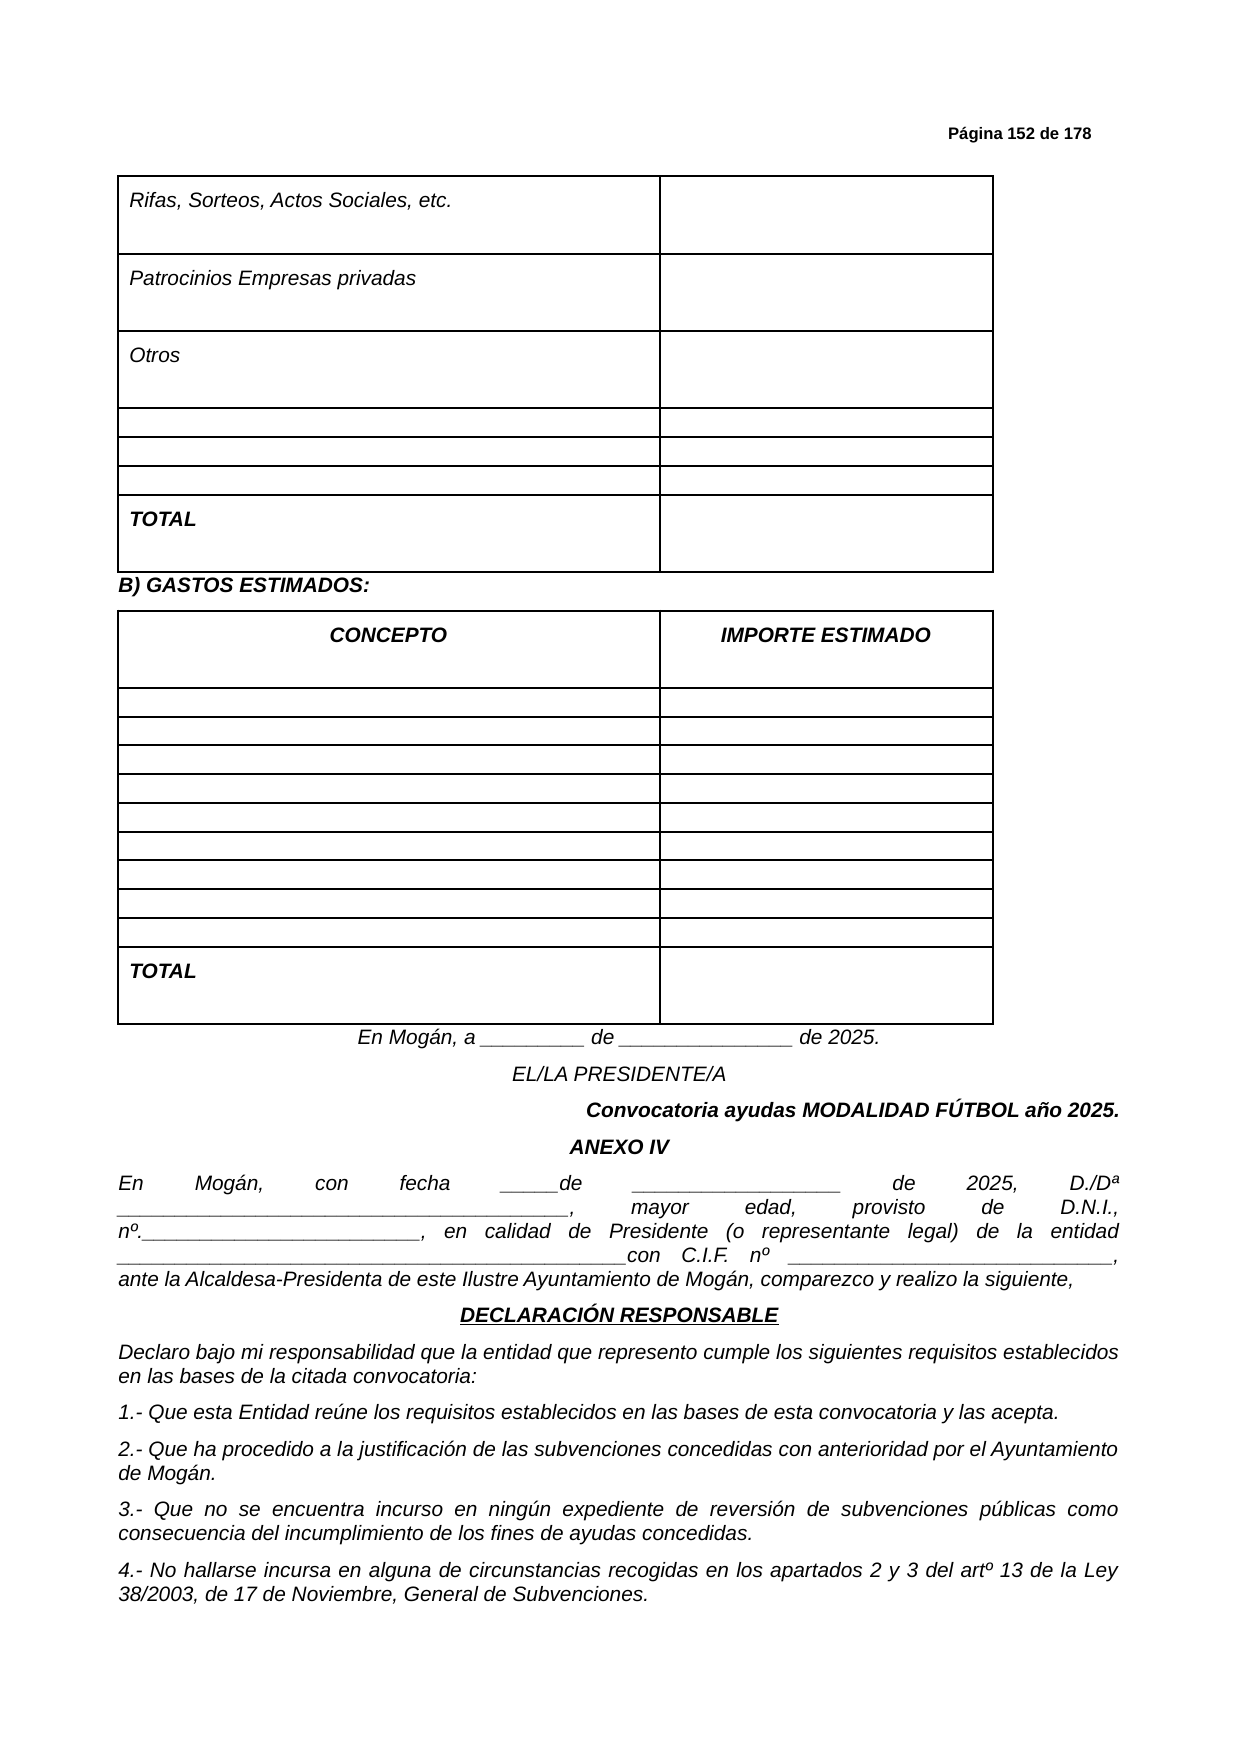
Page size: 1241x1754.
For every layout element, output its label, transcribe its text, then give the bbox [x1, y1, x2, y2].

text EL/LA PRESIDENTE/A [118, 1062, 1122, 1086]
table_cell [661, 775, 992, 802]
table_cell [661, 804, 992, 831]
table_cell Rifas, Sorteos, Actos Sociales, etc. [119, 177, 659, 252]
table_cell [661, 177, 992, 252]
table_cell [119, 804, 659, 831]
table_cell TOTAL [119, 948, 659, 1023]
table_cell [661, 718, 992, 744]
table_cell [661, 689, 992, 716]
table_header IMPORTE ESTIMADO [661, 612, 992, 687]
table_cell [661, 861, 992, 888]
table_cell [119, 890, 659, 917]
table_cell [661, 919, 992, 946]
table_cell [661, 332, 992, 407]
text 3.- Que no se encuentra incurso en ningún expediente de reversión de subvenciones públicas como consecuencia del incumplimiento de los fines de ayudas concedidas. [118, 1497, 1122, 1545]
table_cell [661, 746, 992, 773]
table_cell [119, 861, 659, 888]
table_cell [661, 409, 992, 436]
table_cell [119, 467, 659, 493]
text 2.- Que ha procedido a la justificación de las subvenciones concedidas con anterioridad por el Ayuntamiento de Mogán. [118, 1437, 1122, 1484]
table_header CONCEPTO [119, 612, 659, 687]
table_cell [119, 833, 659, 859]
text En Mogán, con fecha _____de __________________ de 2025, D./Dª _______________________________________, mayor edad, provisto de D.N.I., nº.________________________, en calidad de Presidente (o representante legal) de la entidad ____________________________________________con C.I.F. nº ____________________________, ante la Alcaldesa-Presidenta de este Ilustre Ayuntamiento de Mogán, comparezco y realizo la siguiente, [118, 1171, 1122, 1291]
table_cell [661, 496, 992, 571]
table_cell [119, 746, 659, 773]
table_cell [661, 467, 992, 493]
text B) GASTOS ESTIMADOS: [118, 573, 1122, 597]
table_cell [661, 890, 992, 917]
table_cell [119, 775, 659, 802]
text ANEXO IV [118, 1134, 1122, 1158]
table_cell [661, 438, 992, 465]
text En Mogán, a _________ de _______________ de 2025. [118, 1025, 1122, 1049]
text 4.- No hallarse incursa en alguna de circunstancias recogidas en los apartados 2 y 3 del artº 13 de la Ley 38/2003, de 17 de Noviembre, General de Subvenciones. [118, 1557, 1122, 1605]
table_cell [661, 833, 992, 859]
text DECLARACIÓN RESPONSABLE [118, 1303, 1122, 1327]
text Declaro bajo mi responsabilidad que la entidad que represento cumple los siguientes requisitos establecidos en las bases de la citada convocatoria: [118, 1340, 1122, 1388]
table_cell [119, 919, 659, 946]
table_cell [119, 438, 659, 465]
text 1.- Que esta Entidad reúne los requisitos establecidos en las bases de esta convocatoria y las acepta. [118, 1400, 1122, 1424]
text Convocatoria ayudas MODALIDAD FÚTBOL año 2025. [118, 1098, 1122, 1122]
table_cell TOTAL [119, 496, 659, 571]
table_cell [119, 409, 659, 436]
table_cell [661, 948, 992, 1023]
table_cell [119, 689, 659, 716]
table_cell [661, 255, 992, 330]
table_cell Patrocinios Empresas privadas [119, 255, 659, 330]
table_cell Otros [119, 332, 659, 407]
table_cell [119, 718, 659, 744]
